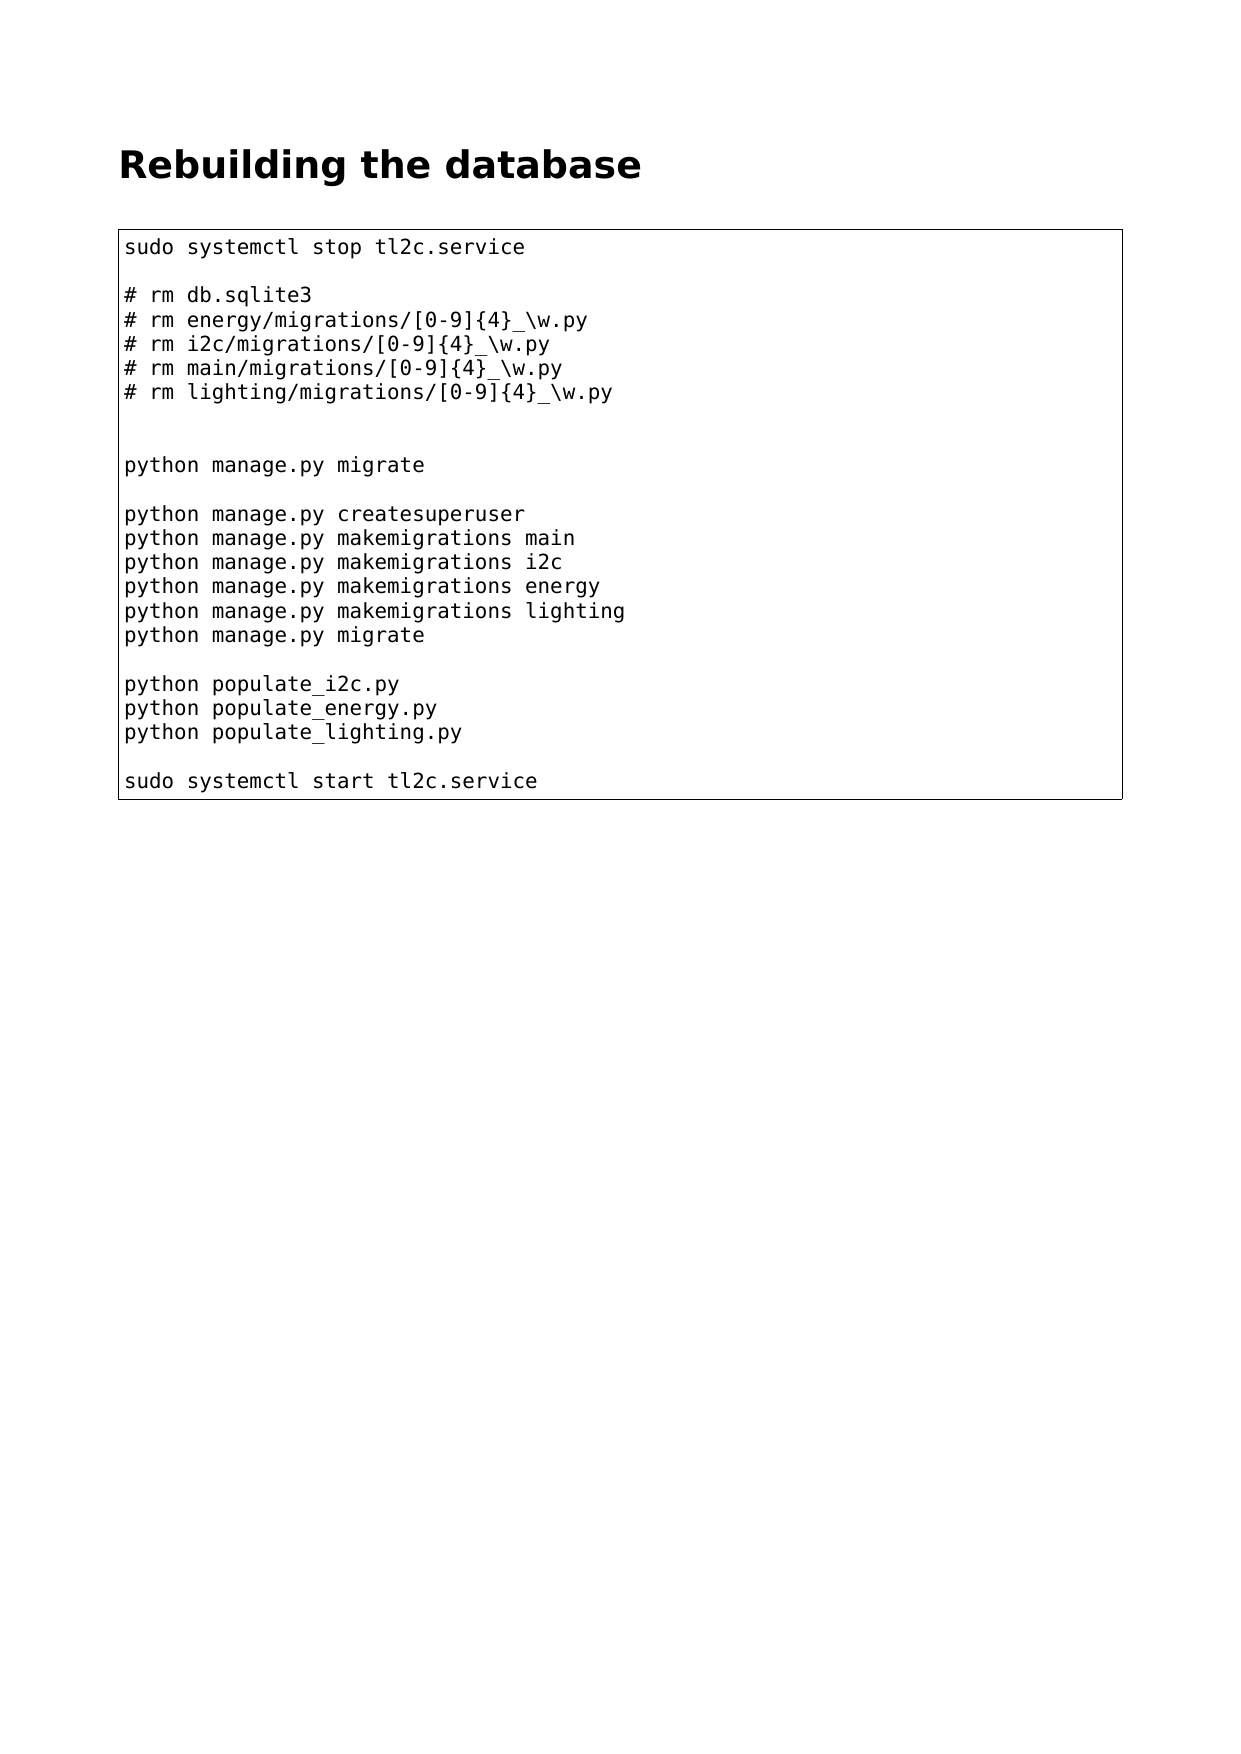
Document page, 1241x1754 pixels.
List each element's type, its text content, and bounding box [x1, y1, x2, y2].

table_header sudo systemctl stop tl2c.service # rm db.sqlite3 # rm energy/migrations/[0-9]{4}_\w.py # rm i2c/migrations/[0-9]{4}_\w.py # rm main/migrations/[0-9]{4}_\w.py # rm lighting/migrations/[0-9]{4}_\w.py python manage.py migrate python manage.py createsuperuser python manage.py makemigrations main python manage.py makemigrations i2c python manage.py makemigrations energy python manage.py makemigrations lighting python manage.py migrate python populate_i2c.py python populate_energy.py python populate_lighting.py sudo systemctl start tl2c.service [119, 230, 1122, 799]
subtitle Rebuilding the database [118, 143, 1122, 187]
